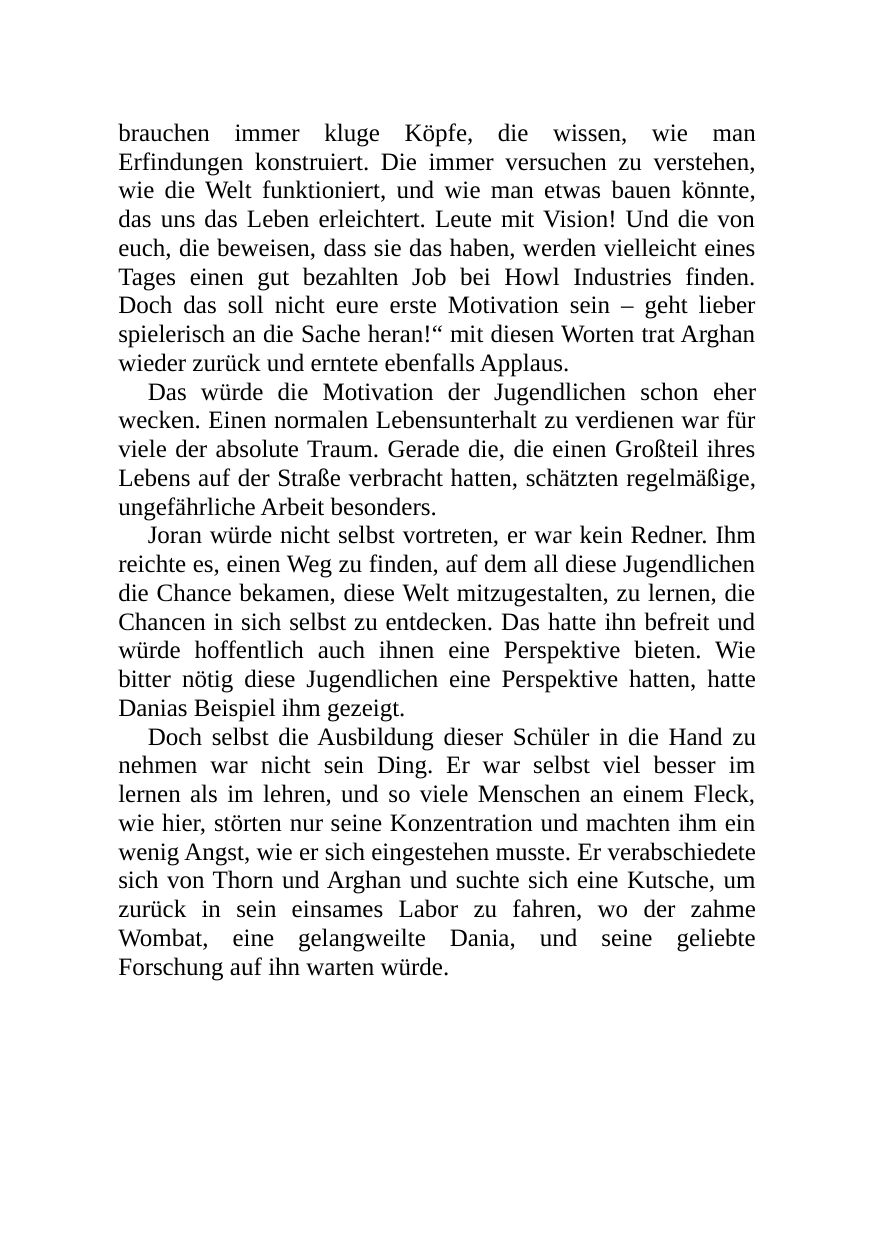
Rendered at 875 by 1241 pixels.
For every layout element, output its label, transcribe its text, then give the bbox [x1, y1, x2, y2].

text brauchen immer kluge Köpfe, die wissen, wie man Erfindungen konstruiert. Die immer versuchen zu verstehen, wie die Welt funktioniert, und wie man etwas bauen könnte, das uns das Leben erleichtert. Leute mit Vision! Und die von euch, die beweisen, dass sie das haben, werden vielleicht eines Tages einen gut bezahlten Job bei Howl Industries finden. Doch das soll nicht eure erste Motivation sein – geht lieber spielerisch an die Sache heran!“ mit diesen Worten trat Arghan wieder zurück und erntete ebenfalls Applaus. [118, 118, 756, 377]
text Das würde die Motivation der Jugendlichen schon eher wecken. Einen normalen Lebensunterhalt zu verdienen war für viele der absolute Traum. Gerade die, die einen Großteil ihres Lebens auf der Straße verbracht hatten, schätzten regelmäßige, ungefährliche Arbeit besonders. [118, 377, 756, 521]
text Doch selbst die Ausbildung dieser Schüler in die Hand zu nehmen war nicht sein Ding. Er war selbst viel besser im lernen als im lehren, und so viele Menschen an einem Fleck, wie hier, störten nur seine Konzentration und machten ihm ein wenig Angst, wie er sich eingestehen musste. Er verabschiedete sich von Thorn und Arghan und suchte sich eine Kutsche, um zurück in sein einsames Labor zu fahren, wo der zahme Wombat, eine gelangweilte Dania, und seine geliebte Forschung auf ihn warten würde. [118, 722, 756, 981]
text Joran würde nicht selbst vortreten, er war kein Redner. Ihm reichte es, einen Weg zu finden, auf dem all diese Jugendlichen die Chance bekamen, diese Welt mitzugestalten, zu lernen, die Chancen in sich selbst zu entdecken. Das hatte ihn befreit und würde hoffentlich auch ihnen eine Perspektive bieten. Wie bitter nötig diese Jugendlichen eine Perspektive hatten, hatte Danias Beispiel ihm gezeigt. [118, 521, 756, 722]
